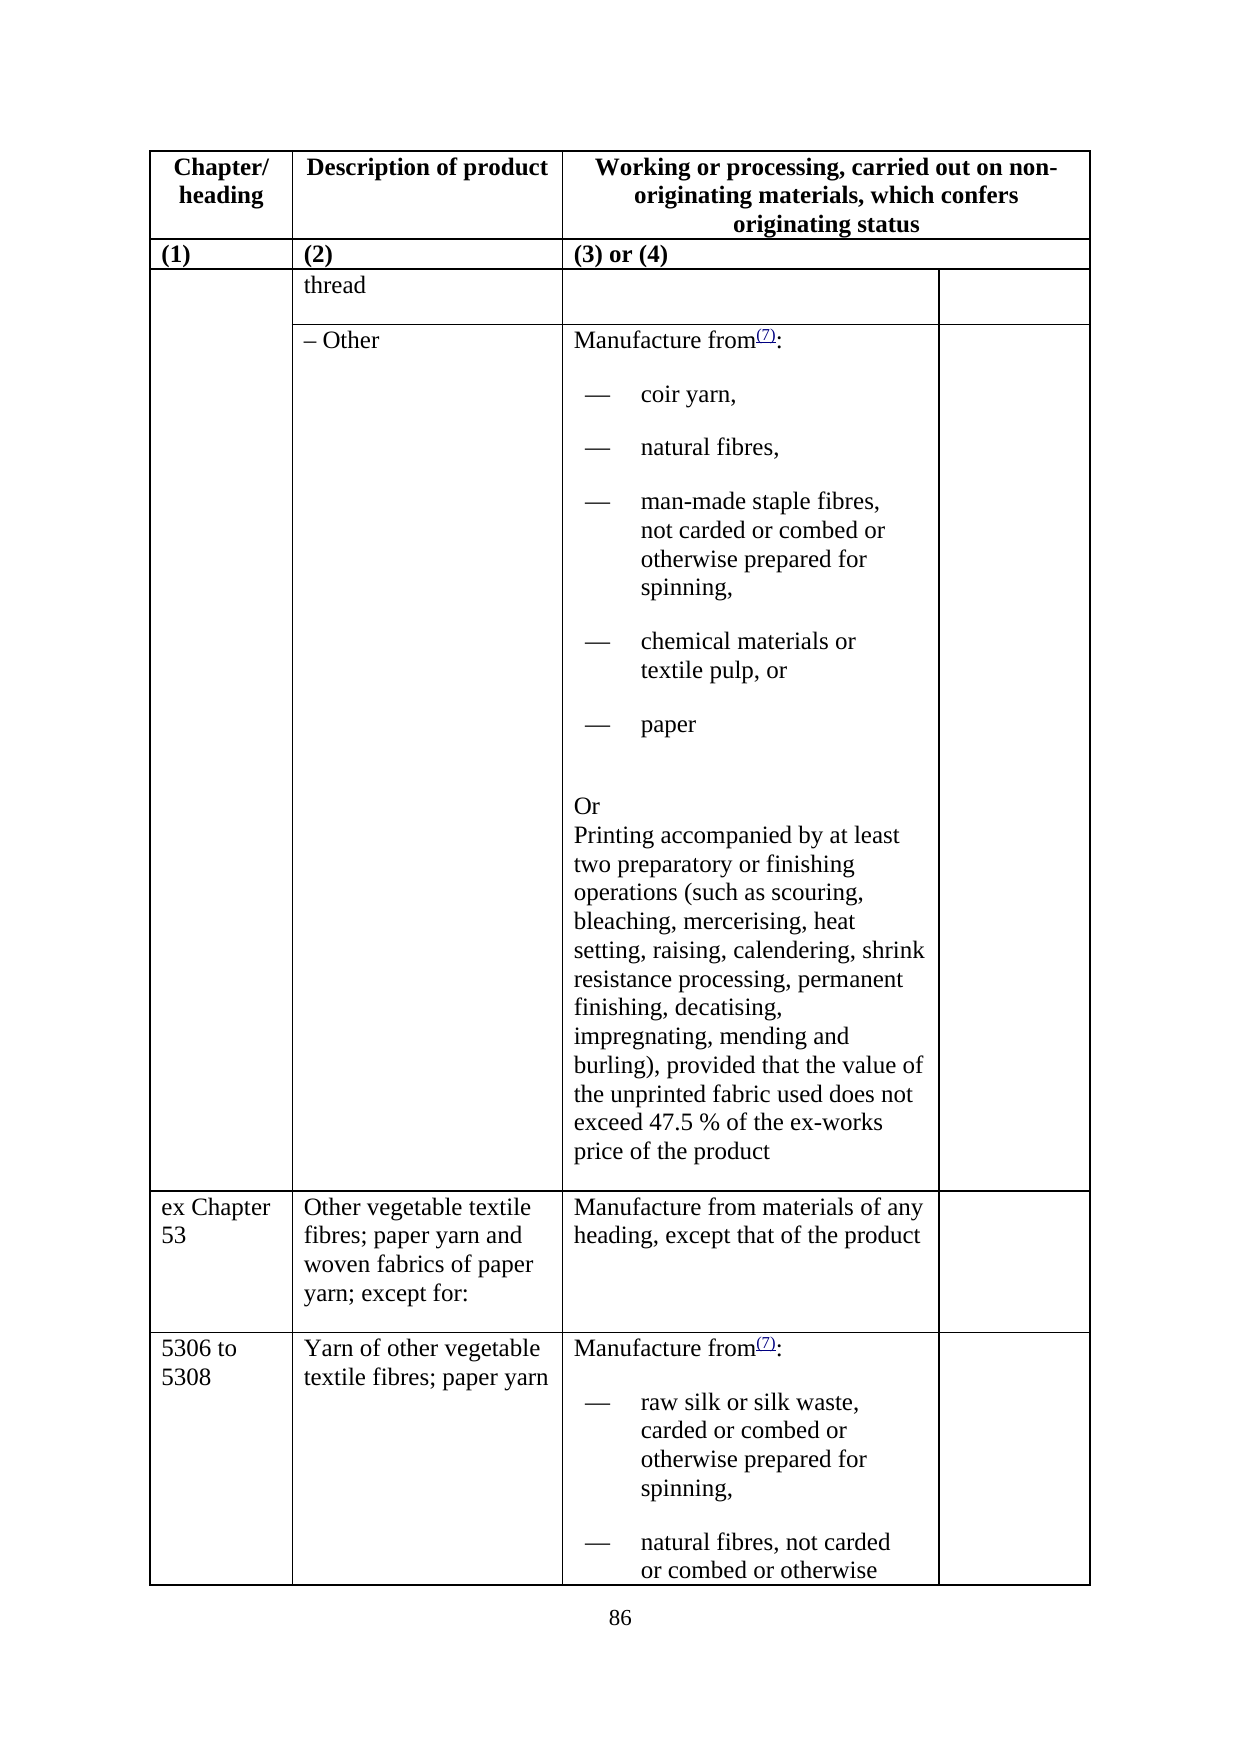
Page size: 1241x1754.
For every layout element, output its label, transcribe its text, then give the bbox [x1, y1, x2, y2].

table_cell Manufacture from(7): Or Printing accompanied by at least two preparatory or finishing operations (such as scouring, bleaching, mercerising, heat setting, raising, calendering, shrink resistance processing, permanent finishing, decatising, impregnating, mending and burling), provided that the value of the unprinted fabric used does not exceed 47.5 % of the ex-works price of the product [563, 325, 938, 1190]
table_header Description of product [293, 152, 562, 238]
table_cell ex Chapter 53 [151, 1192, 292, 1332]
table_header Working or processing, carried out on non-originating materials, which confers originating status [563, 152, 1089, 238]
table_cell Manufacture from(7): [563, 1333, 938, 1584]
table_cell Yarn of other vegetable textile fibres; paper yarn [293, 1333, 562, 1584]
table_cell chemical materials or textile pulp, or [629, 626, 928, 709]
table_cell [563, 270, 938, 323]
table_cell paper [629, 709, 928, 762]
table_cell [151, 324, 292, 1190]
table_cell — [574, 1527, 629, 1584]
table_cell — [574, 626, 629, 709]
table_cell [151, 270, 292, 323]
table_cell 5306 to 5308 [151, 1333, 292, 1584]
table_cell (3) or (4) [563, 240, 1089, 268]
table_cell [940, 1333, 1089, 1584]
table_cell – Other [293, 325, 562, 1190]
table_cell man-made staple fibres, not carded or combed or otherwise prepared for spinning, [629, 486, 928, 626]
table_cell — [574, 433, 629, 486]
table_cell natural fibres, [629, 433, 928, 486]
table_header — [574, 379, 629, 432]
table_cell — [574, 486, 629, 626]
table_cell [940, 325, 1089, 1190]
table_cell (1) [151, 240, 292, 268]
table_cell Manufacture from materials of any heading, except that of the product [563, 1192, 938, 1332]
table_header Chapter/ heading [151, 152, 292, 238]
table_cell thread [293, 270, 562, 323]
table_cell (2) [293, 240, 562, 268]
table_header — [574, 1387, 629, 1527]
table_header coir yarn, [629, 379, 928, 432]
table_cell [940, 1192, 1089, 1332]
table_cell natural fibres, not carded or combed or otherwise [629, 1527, 928, 1584]
table_cell Other vegetable textile fibres; paper yarn and woven fabrics of paper yarn; except for: [293, 1192, 562, 1332]
table_cell — [574, 709, 629, 762]
table_header raw silk or silk waste, carded or combed or otherwise prepared for spinning, [629, 1387, 928, 1527]
table_cell [940, 270, 1089, 323]
